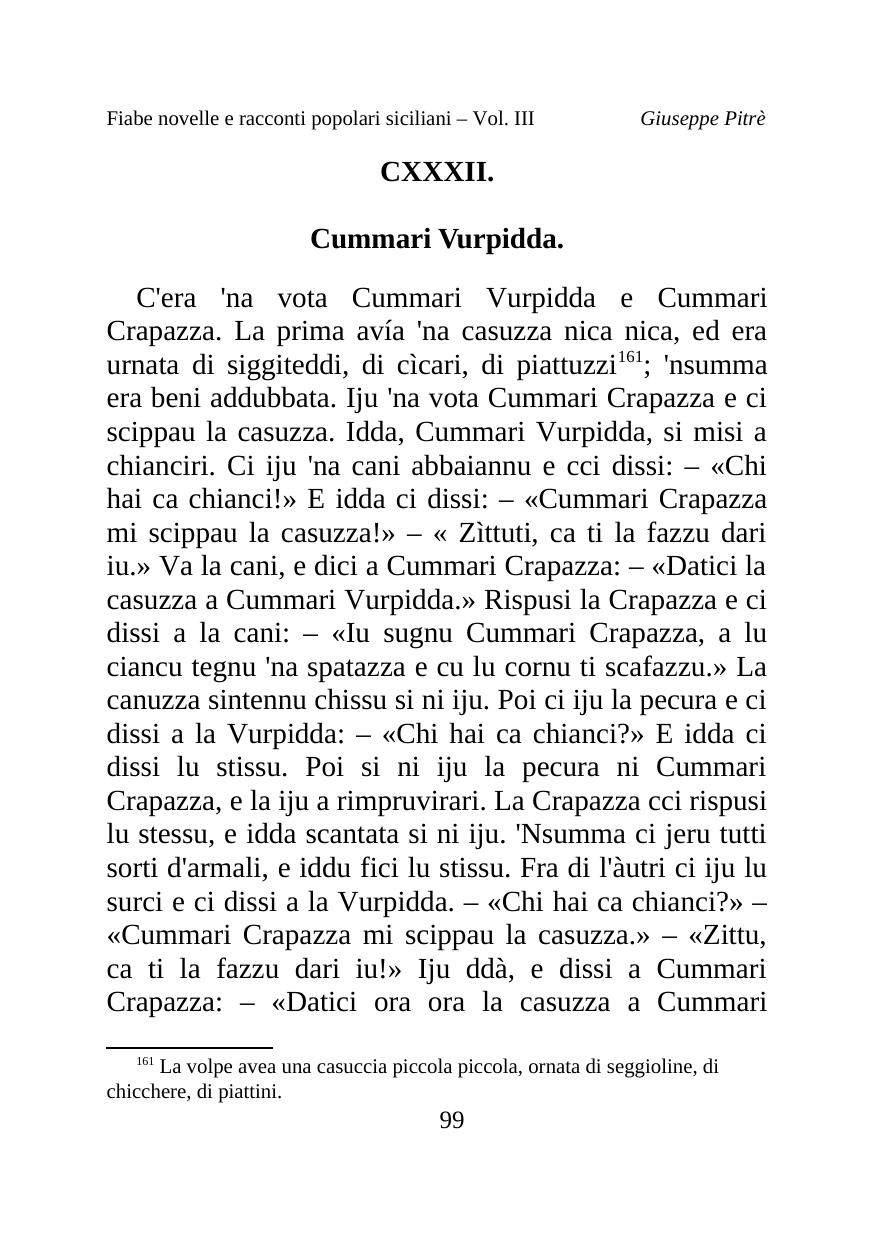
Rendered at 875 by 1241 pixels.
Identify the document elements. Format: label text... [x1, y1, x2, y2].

subtitle CXXXII. Cummari Vurpidda. [106, 154, 768, 255]
text La volpe avea una casuccia piccola piccola, ornata di seggioline, di chicchere, di piattini. [106, 1054, 768, 1103]
text C'era 'na vota Cummari Vurpidda e Cummari Crapazza. La prima avía 'na casuzza nica nica, ed era urnata di siggiteddi, di cìcari, di piattuzzi; 'nsumma era beni addubbata. Iju 'na vota Cummari Crapazza e ci scippau la casuzza. Idda, Cummari Vurpidda, si misi a chianciri. Ci iju 'na cani abbaiannu e cci dissi: – «Chi hai ca chianci!» E idda ci dissi: – «Cummari Crapazza mi scippau la casuzza!» – « Zìttuti, ca ti la fazzu dari iu.» Va la cani, e dici a Cummari Crapazza: – «Datici la casuzza a Cummari Vurpidda.» Rispusi la Crapazza e ci dissi a la cani: – «Iu sugnu Cummari Crapazza, a lu ciancu tegnu 'na spatazza e cu lu cornu ti scafazzu.» La canuzza sintennu chissu si ni iju. Poi ci iju la pecura e ci dissi a la Vurpidda: – «Chi hai ca chianci?» E idda ci dissi lu stissu. Poi si ni iju la pecura ni Cummari Crapazza, e la iju a rimpruvirari. La Crapazza cci rispusi lu stessu, e idda scantata si ni iju. 'Nsumma ci jeru tutti sorti d'armali, e iddu fici lu stissu. Fra di l'àutri ci iju lu surci e ci dissi a la Vurpidda. – «Chi hai ca chianci?» – «Cummari Crapazza mi scippau la casuzza.» – «Zittu, ca ti la fazzu dari iu!» Iju ddà, e dissi a Cummari Crapazza: – «Datici ora ora la casuzza a Cummari [106, 280, 768, 1018]
